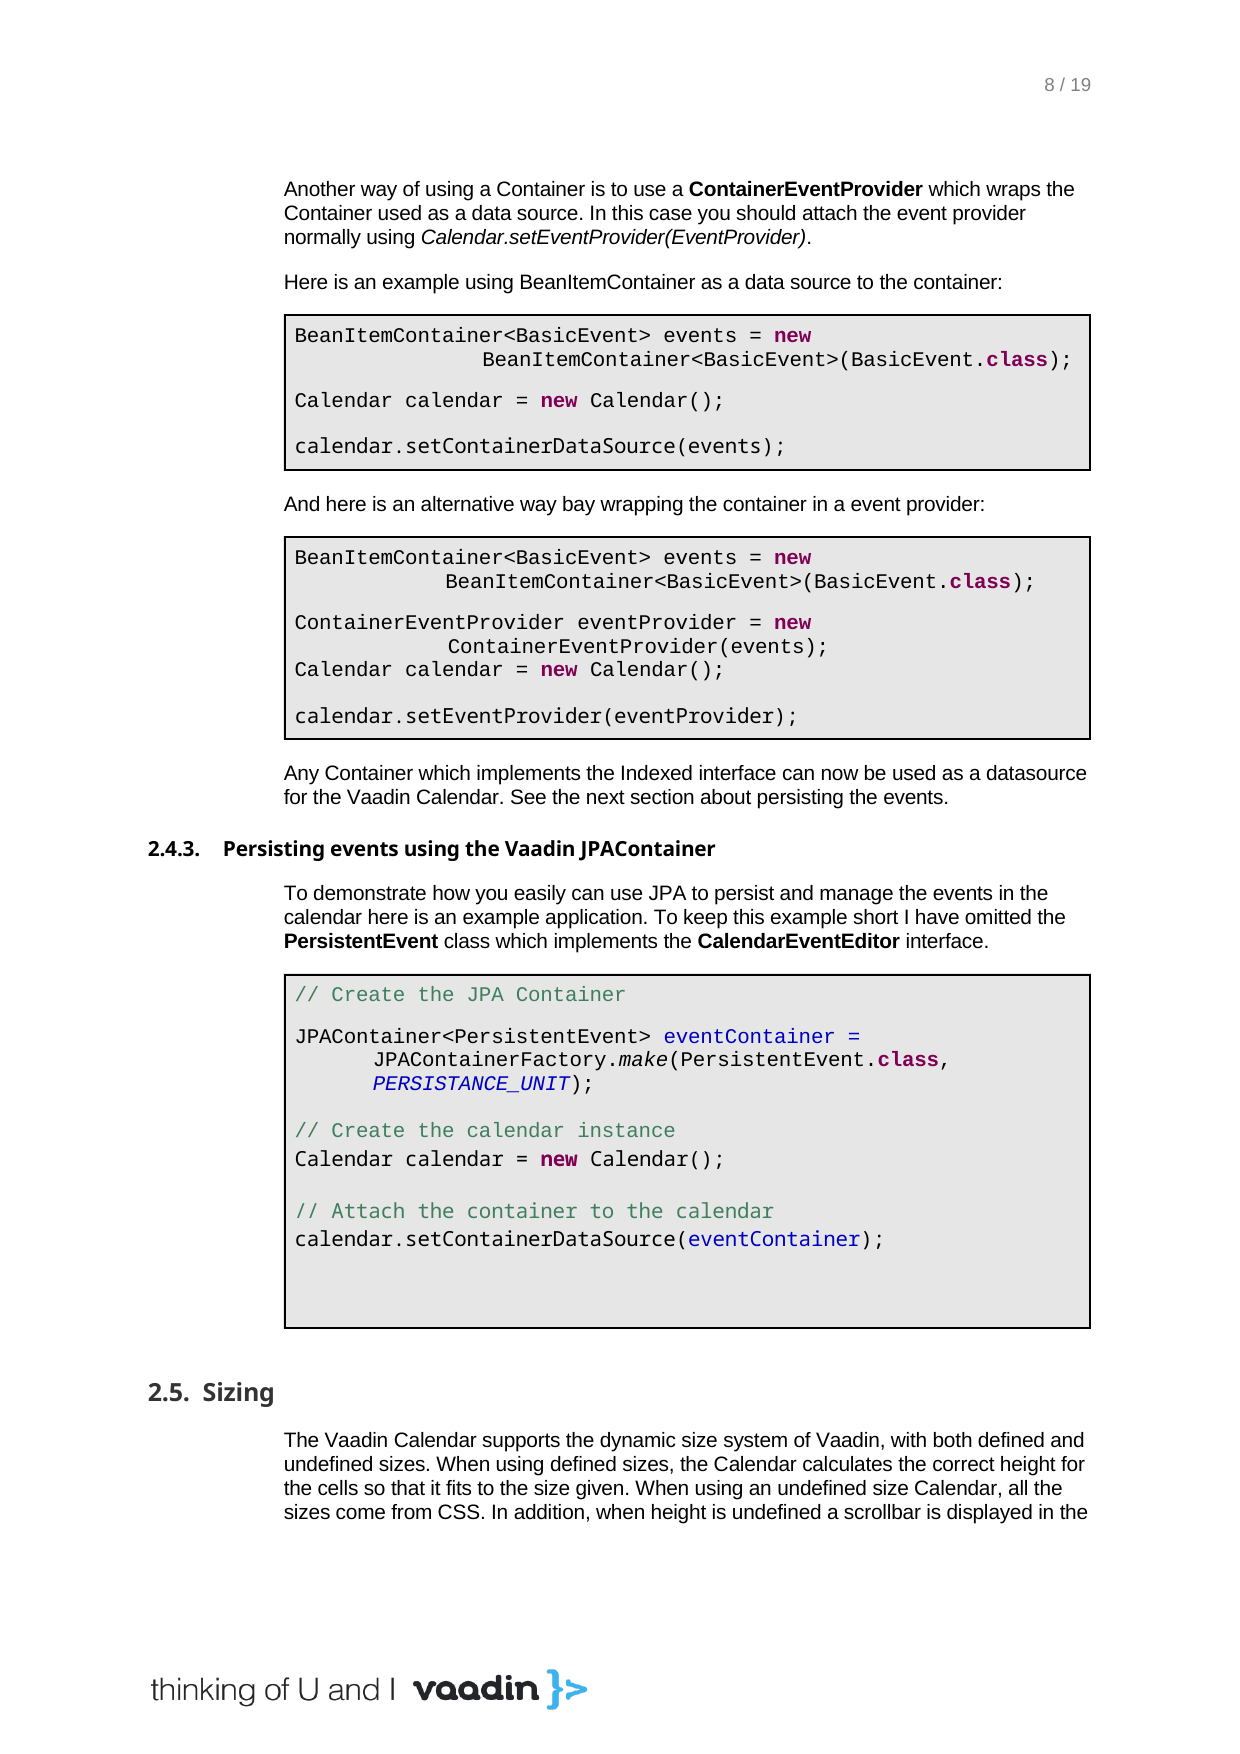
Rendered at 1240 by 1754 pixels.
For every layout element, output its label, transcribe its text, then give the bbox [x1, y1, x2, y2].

text // Create the calendar instance [286, 1120, 1089, 1144]
text Another way of using a Container is to use a ContainerEventProvider which wraps the Container used as a data source. In this case you should attach the event provider normally using Calendar.setEventProvider(EventProvider). [283, 177, 1091, 249]
text BeanItemContainer<BasicEvent> events = new BeanItemContainer<BasicEvent>(BasicEvent.class); [286, 316, 1089, 381]
picture [150, 1665, 590, 1712]
text calendar.setContainerDataSource(eventContainer); [286, 1224, 1089, 1253]
subtitle Sizing [148, 1375, 1091, 1409]
text // Create the JPA Container [286, 976, 1089, 1017]
text calendar.setEventProvider(eventProvider); [286, 692, 1089, 738]
text To demonstrate how you easily can use JPA to persist and manage the events in the calendar here is an example application. To keep this example short I have omitted the PersistentEvent class which implements the CalendarEventEditor interface. [283, 881, 1091, 953]
text The Vaadin Calendar supports the dynamic size system of Vaadin, with both defined and undefined sizes. When using defined sizes, the Calendar calculates the correct height for the cells so that it fits to the size given. When using an undefined size Calendar, all the sizes come from CSS. In addition, when height is undefined a scrollbar is displayed in the [283, 1428, 1091, 1524]
text Calendar calendar = new Calendar(); [286, 381, 1089, 423]
text ContainerEventProvider eventProvider = new ContainerEventProvider(events); [286, 603, 1089, 659]
text calendar.setContainerDataSource(events); [286, 423, 1089, 469]
subtitle Persisting events using the Vaadin JPAContainer [148, 834, 1091, 862]
text BeanItemContainer<BasicEvent> events = new BeanItemContainer<BasicEvent>(BasicEvent.class); [286, 538, 1089, 603]
text Here is an example using BeanItemContainer as a data source to the container: [283, 270, 1091, 294]
text Calendar calendar = new Calendar(); [286, 659, 1089, 692]
text Any Container which implements the Indexed interface can now be used as a datasource for the Vaadin Calendar. See the next section about persisting the events. [283, 761, 1091, 809]
text Calendar calendar = new Calendar(); [286, 1144, 1089, 1172]
text // Attach the container to the calendar [286, 1196, 1089, 1224]
text JPAContainer<PersistentEvent> eventContainer = JPAContainerFactory.make(PersistentEvent.class, PERSISTANCE_UNIT); [286, 1017, 1089, 1097]
text And here is an alternative way bay wrapping the container in a event provider: [283, 492, 1091, 516]
